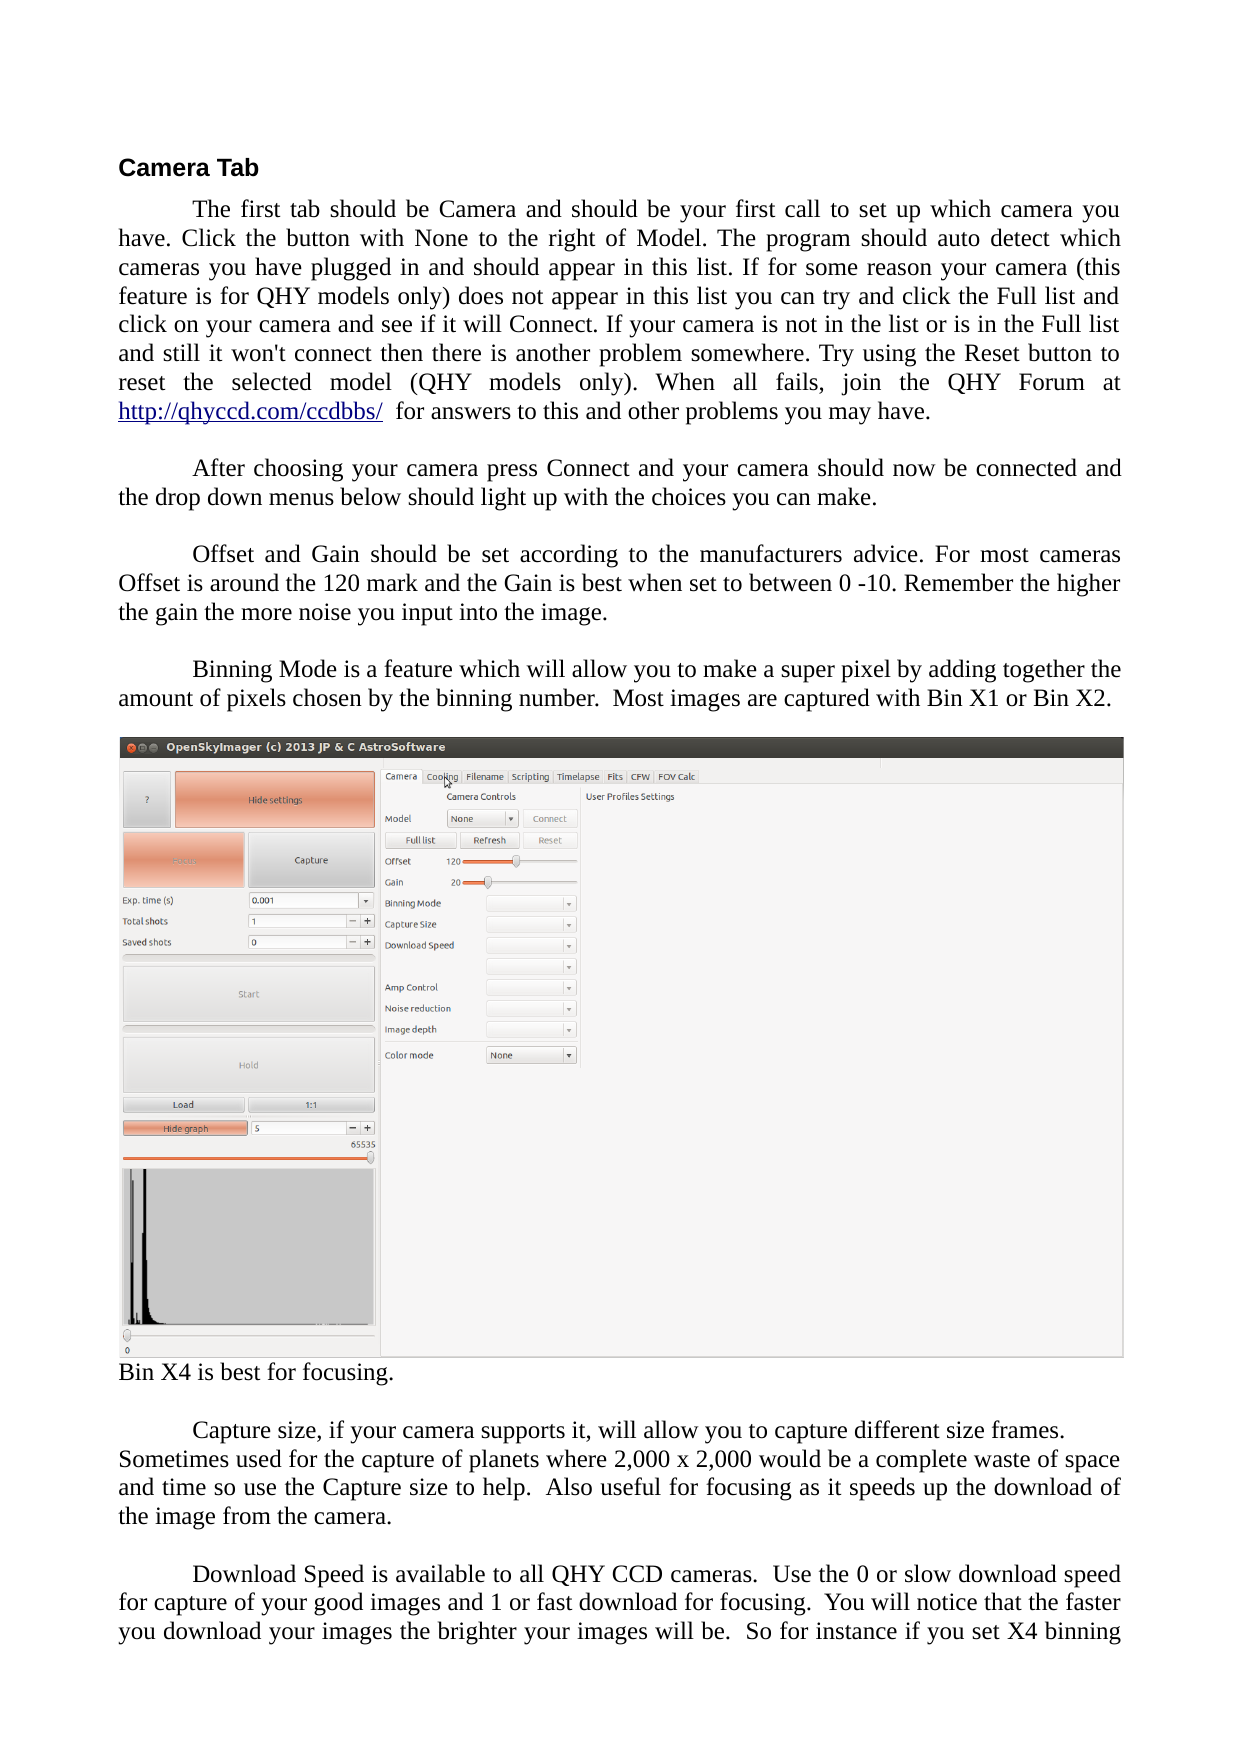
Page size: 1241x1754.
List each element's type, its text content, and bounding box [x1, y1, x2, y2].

text After choosing your camera press Connect and your camera should now be connected and the drop down menus below should light up with the choices you can make. [118, 453, 1122, 511]
subtitle Camera Tab [118, 153, 1122, 182]
text Download Speed is available to all QHY CCD cameras. Use the 0 or slow download speed for capture of your good images and 1 or fast download for focusing. You will notice that the faster you download your images the brighter your images will be. So for instance if you set X4 binning [118, 1559, 1122, 1645]
text Bin X4 is best for focusing. [118, 712, 1122, 1386]
text The first tab should be Camera and should be your first call to set up which camera you have. Click the button with None to the right of Model. The program should auto detect which cameras you have plugged in and should appear in this list. If for some reason your camera (this feature is for QHY models only) does not appear in this list you can try and click the Full list and click on your camera and see if it will Connect. If your camera is not in the list or is in the Full list and still it won't connect then there is another problem somewhere. Try using the Reset button to reset the selected model (QHY models only). When all fails, join the QHY Forum at http://qhyccd.com/ccdbbs/ for answers to this and other problems you may have. [118, 194, 1122, 424]
text Sometimes used for the capture of planets where 2,000 x 2,000 would be a complete waste of space and time so use the Capture size to help. Also useful for focusing as it speeds up the download of the image from the camera. [118, 1444, 1122, 1530]
picture [119, 737, 1124, 1358]
text Binning Mode is a feature which will allow you to make a super pixel by adding together the amount of pixels chosen by the binning number. Most images are captured with Bin X1 or Bin X2. [118, 654, 1122, 712]
text Offset and Gain should be set according to the manufacturers advice. For most cameras Offset is around the 120 mark and the Gain is best when set to between 0 -10. Remember the higher the gain the more noise you input into the image. [118, 539, 1122, 626]
text Capture size, if your camera supports it, will allow you to capture different size frames. [118, 1415, 1122, 1444]
